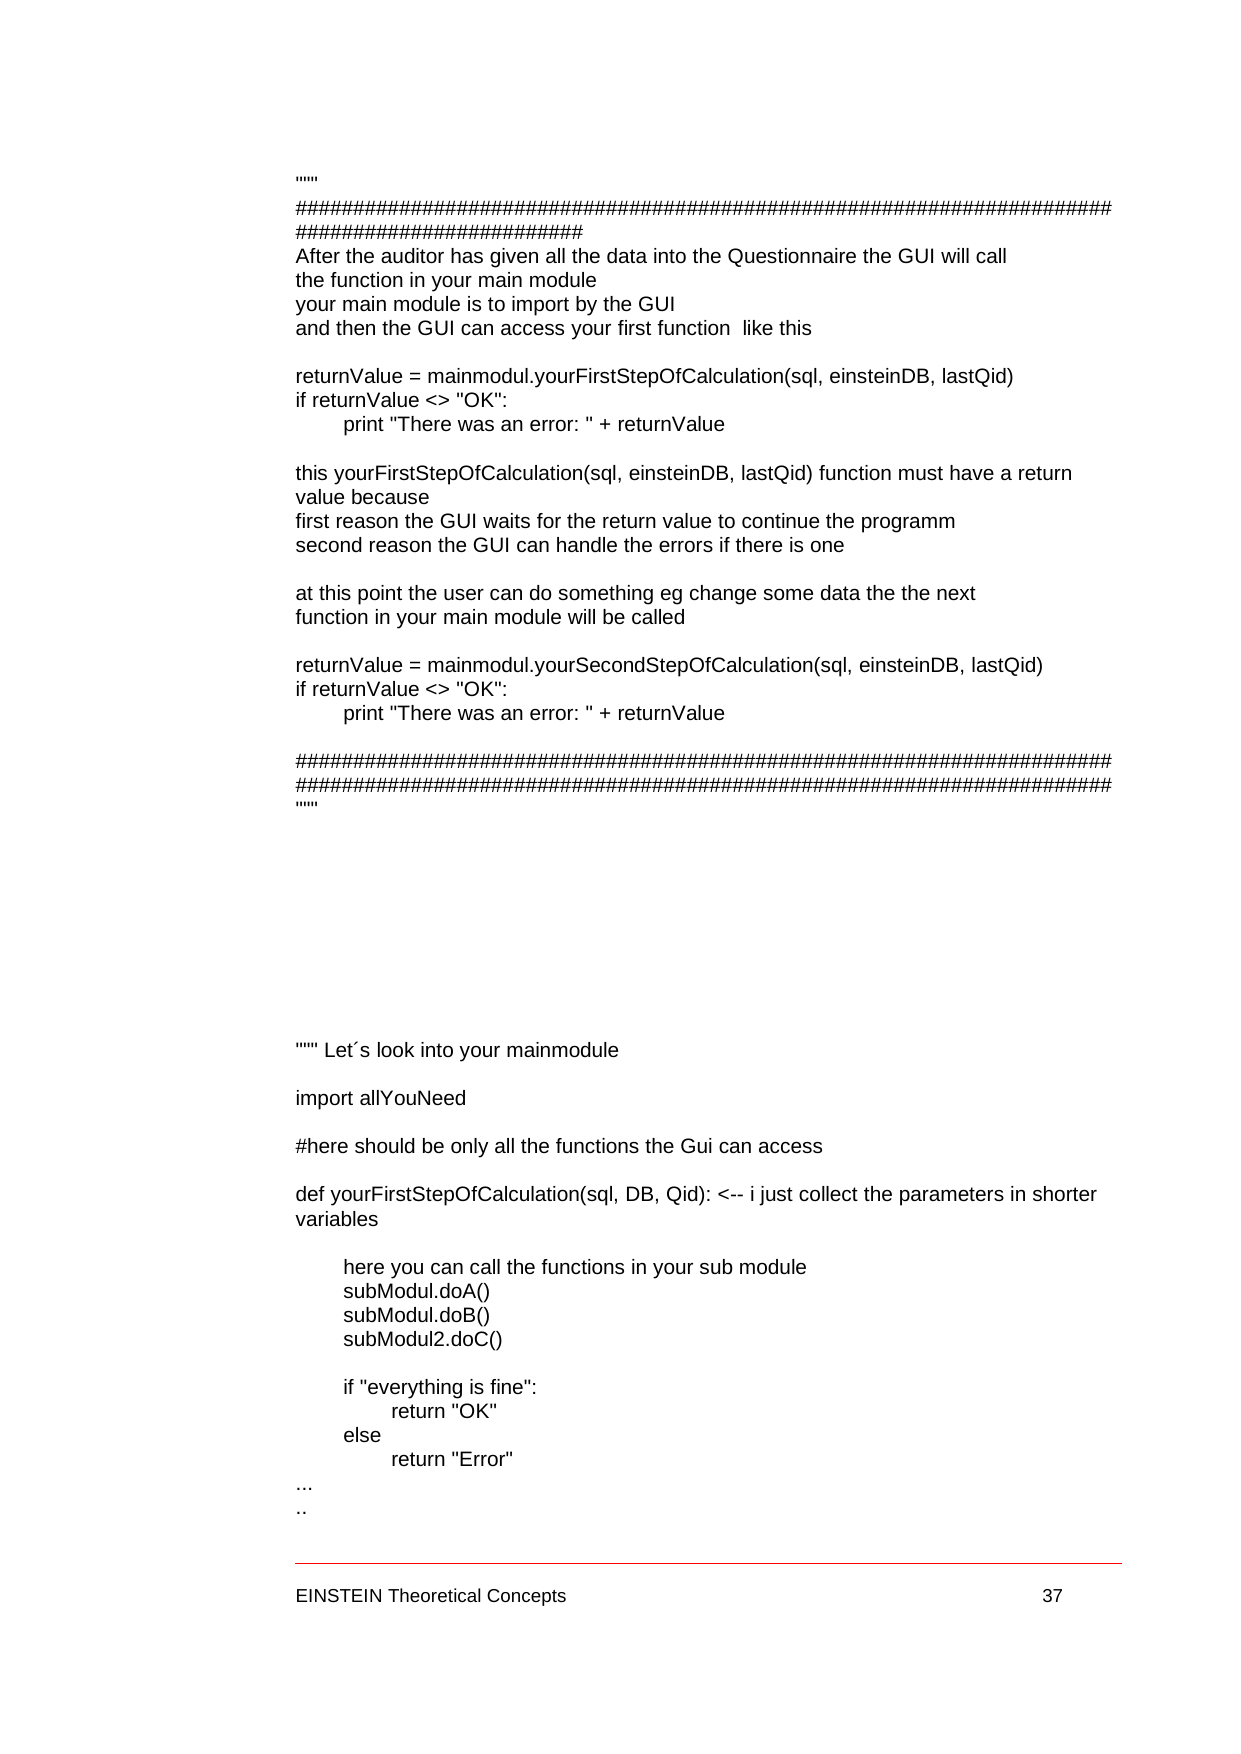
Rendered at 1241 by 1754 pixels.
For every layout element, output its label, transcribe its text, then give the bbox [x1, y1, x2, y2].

text your main module is to import by the GUI [295, 292, 1122, 316]
text subModul.doA() [295, 1279, 1122, 1303]
text def yourFirstStepOfCalculation(sql, DB, Qid): <-- i just collect the parameters in shorter variables [295, 1182, 1122, 1231]
text """ [295, 172, 1122, 196]
text """ Let´s look into your mainmodule [295, 1038, 1122, 1062]
text returnValue = mainmodul.yourFirstStepOfCalculation(sql, einsteinDB, lastQid) [295, 364, 1122, 388]
text returnValue = mainmodul.yourSecondStepOfCalculation(sql, einsteinDB, lastQid) [295, 653, 1122, 677]
text subModul.doB() [295, 1303, 1122, 1327]
text ############################################################################################################################################## [295, 749, 1122, 797]
text second reason the GUI can handle the errors if there is one [295, 533, 1122, 557]
text import allYouNeed [295, 1086, 1122, 1110]
text first reason the GUI waits for the return value to continue the programm [295, 509, 1122, 533]
text function in your main module will be called [295, 605, 1122, 629]
text if returnValue <> "OK": [295, 388, 1122, 412]
text else [295, 1423, 1122, 1447]
text After the auditor has given all the data into the Questionnaire the GUI will call [295, 244, 1122, 268]
text if returnValue <> "OK": [295, 677, 1122, 701]
text and then the GUI can access your first function like this [295, 316, 1122, 340]
text if "everything is fine": [295, 1375, 1122, 1399]
text """ [295, 797, 1122, 821]
text the function in your main module [295, 268, 1122, 292]
text print "There was an error: " + returnValue [295, 701, 1122, 725]
text at this point the user can do something eg change some data the the next [295, 581, 1122, 605]
text return "OK" [295, 1399, 1122, 1423]
text #here should be only all the functions the Gui can access [295, 1134, 1122, 1158]
text this yourFirstStepOfCalculation(sql, einsteinDB, lastQid) function must have a return value because [295, 461, 1122, 509]
text return "Error" [295, 1447, 1122, 1471]
text subModul2.doC() [295, 1327, 1122, 1351]
text .. [295, 1495, 1122, 1519]
text ################################################################################################ [295, 196, 1122, 244]
text print "There was an error: " + returnValue [295, 412, 1122, 436]
text here you can call the functions in your sub module [295, 1254, 1122, 1279]
text ... [295, 1471, 1122, 1495]
